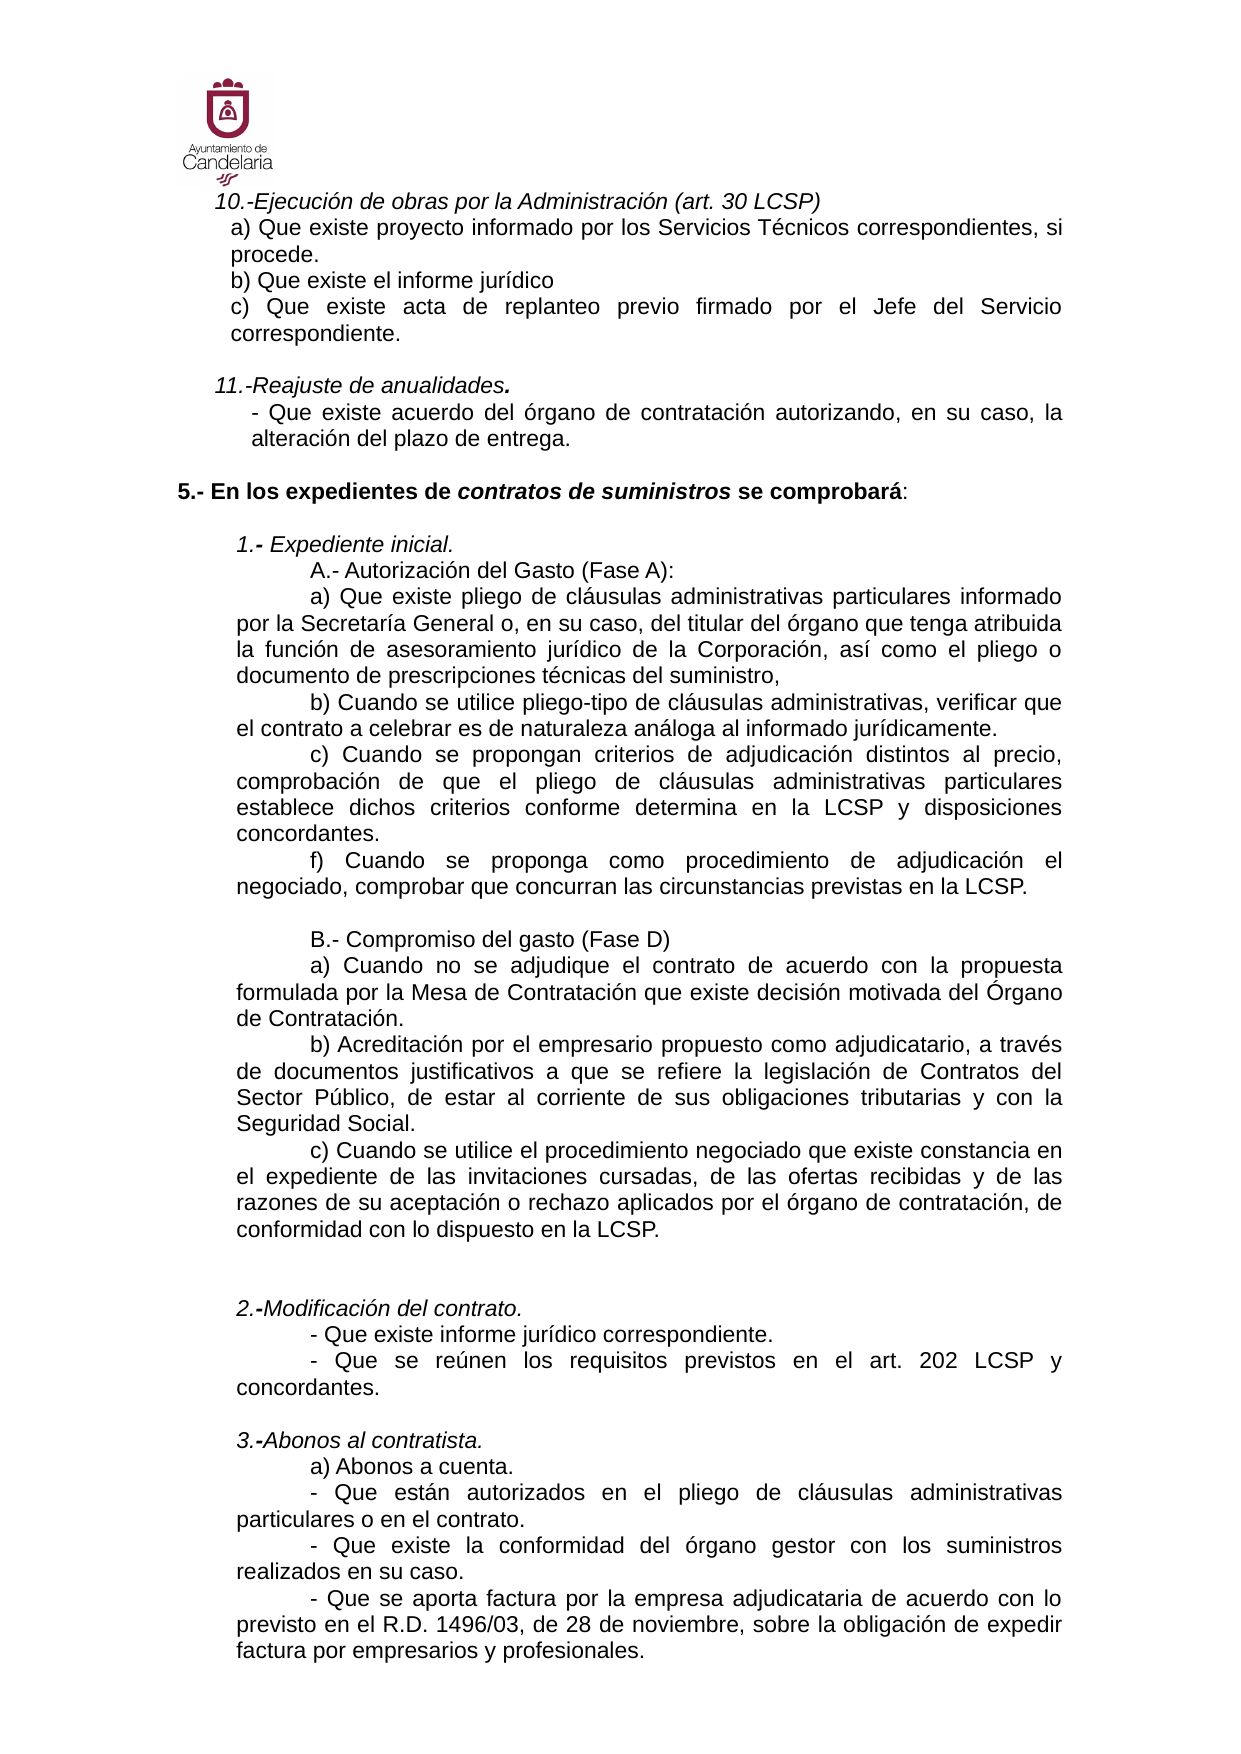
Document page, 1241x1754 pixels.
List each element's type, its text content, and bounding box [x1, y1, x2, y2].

text - Que se reúnen los requisitos previstos en el art. 202 LCSP y concordantes. [236, 1347, 1063, 1400]
text b) Que existe el informe jurídico [230, 267, 1063, 293]
text a) Abonos a cuenta. [236, 1453, 1063, 1479]
text 5.- En los expedientes de contratos de suministros se comprobará: [177, 478, 1063, 504]
text A.- Autorización del Gasto (Fase A): [236, 557, 1063, 583]
text - Que existe la conformidad del órgano gestor con los suministros realizados en su caso. [236, 1532, 1063, 1585]
text c) Que existe acta de replanteo previo firmado por el Jefe del Servicio correspondiente. [230, 293, 1063, 346]
text 11.-Reajuste de anualidades. [177, 372, 1063, 399]
text 10.-Ejecución de obras por la Administración (art. 30 LCSP) [177, 188, 1063, 214]
text b) Cuando se utilice pliego-tipo de cláusulas administrativas, verificar que el contrato a celebrar es de naturaleza análoga al informado jurídicamente. [236, 689, 1063, 741]
text b) Acreditación por el empresario propuesto como adjudicatario, a través de documentos justificativos a que se refiere la legislación de Contratos del Sector Público, de estar al corriente de sus obligaciones tributarias y con la Seguridad Social. [236, 1031, 1063, 1137]
text - Que se aporta factura por la empresa adjudicataria de acuerdo con lo previsto en el R.D. 1496/03, de 28 de noviembre, sobre la obligación de expedir factura por empresarios y profesionales. [236, 1585, 1063, 1664]
text - Que existe acuerdo del órgano de contratación autorizando, en su caso, la alteración del plazo de entrega. [251, 399, 1063, 451]
text B.- Compromiso del gasto (Fase D) [236, 926, 1063, 952]
text f) Cuando se proponga como procedimiento de adjudicación el negociado, comprobar que concurran las circunstancias previstas en la LCSP. [236, 847, 1063, 899]
text a) Que existe proyecto informado por los Servicios Técnicos correspondientes, si procede. [230, 214, 1063, 267]
text - Que existe informe jurídico correspondiente. [236, 1321, 1063, 1347]
text - Que están autorizados en el pliego de cláusulas administrativas particulares o en el contrato. [236, 1479, 1063, 1532]
text 2.-Modificación del contrato. [236, 1295, 1063, 1321]
text c) Cuando se utilice el procedimiento negociado que existe constancia en el expediente de las invitaciones cursadas, de las ofertas recibidas y de las razones de su aceptación o rechazo aplicados por el órgano de contratación, de conformidad con lo dispuesto en la LCSP. [236, 1137, 1063, 1242]
text a) Cuando no se adjudique el contrato de acuerdo con la propuesta formulada por la Mesa de Contratación que existe decisión motivada del Órgano de Contratación. [236, 952, 1063, 1031]
text 3.-Abonos al contratista. [236, 1427, 1063, 1453]
text 1.- Expediente inicial. [236, 531, 1063, 557]
text a) Que existe pliego de cláusulas administrativas particulares informado por la Secretaría General o, en su caso, del titular del órgano que tenga atribuida la función de asesoramiento jurídico de la Corporación, así como el pliego o documento de prescripciones técnicas del suministro, [236, 583, 1063, 689]
text c) Cuando se propongan criterios de adjudicación distintos al precio, comprobación de que el pliego de cláusulas administrativas particulares establece dichos criterios conforme determina en la LCSP y disposiciones concordantes. [236, 741, 1063, 847]
